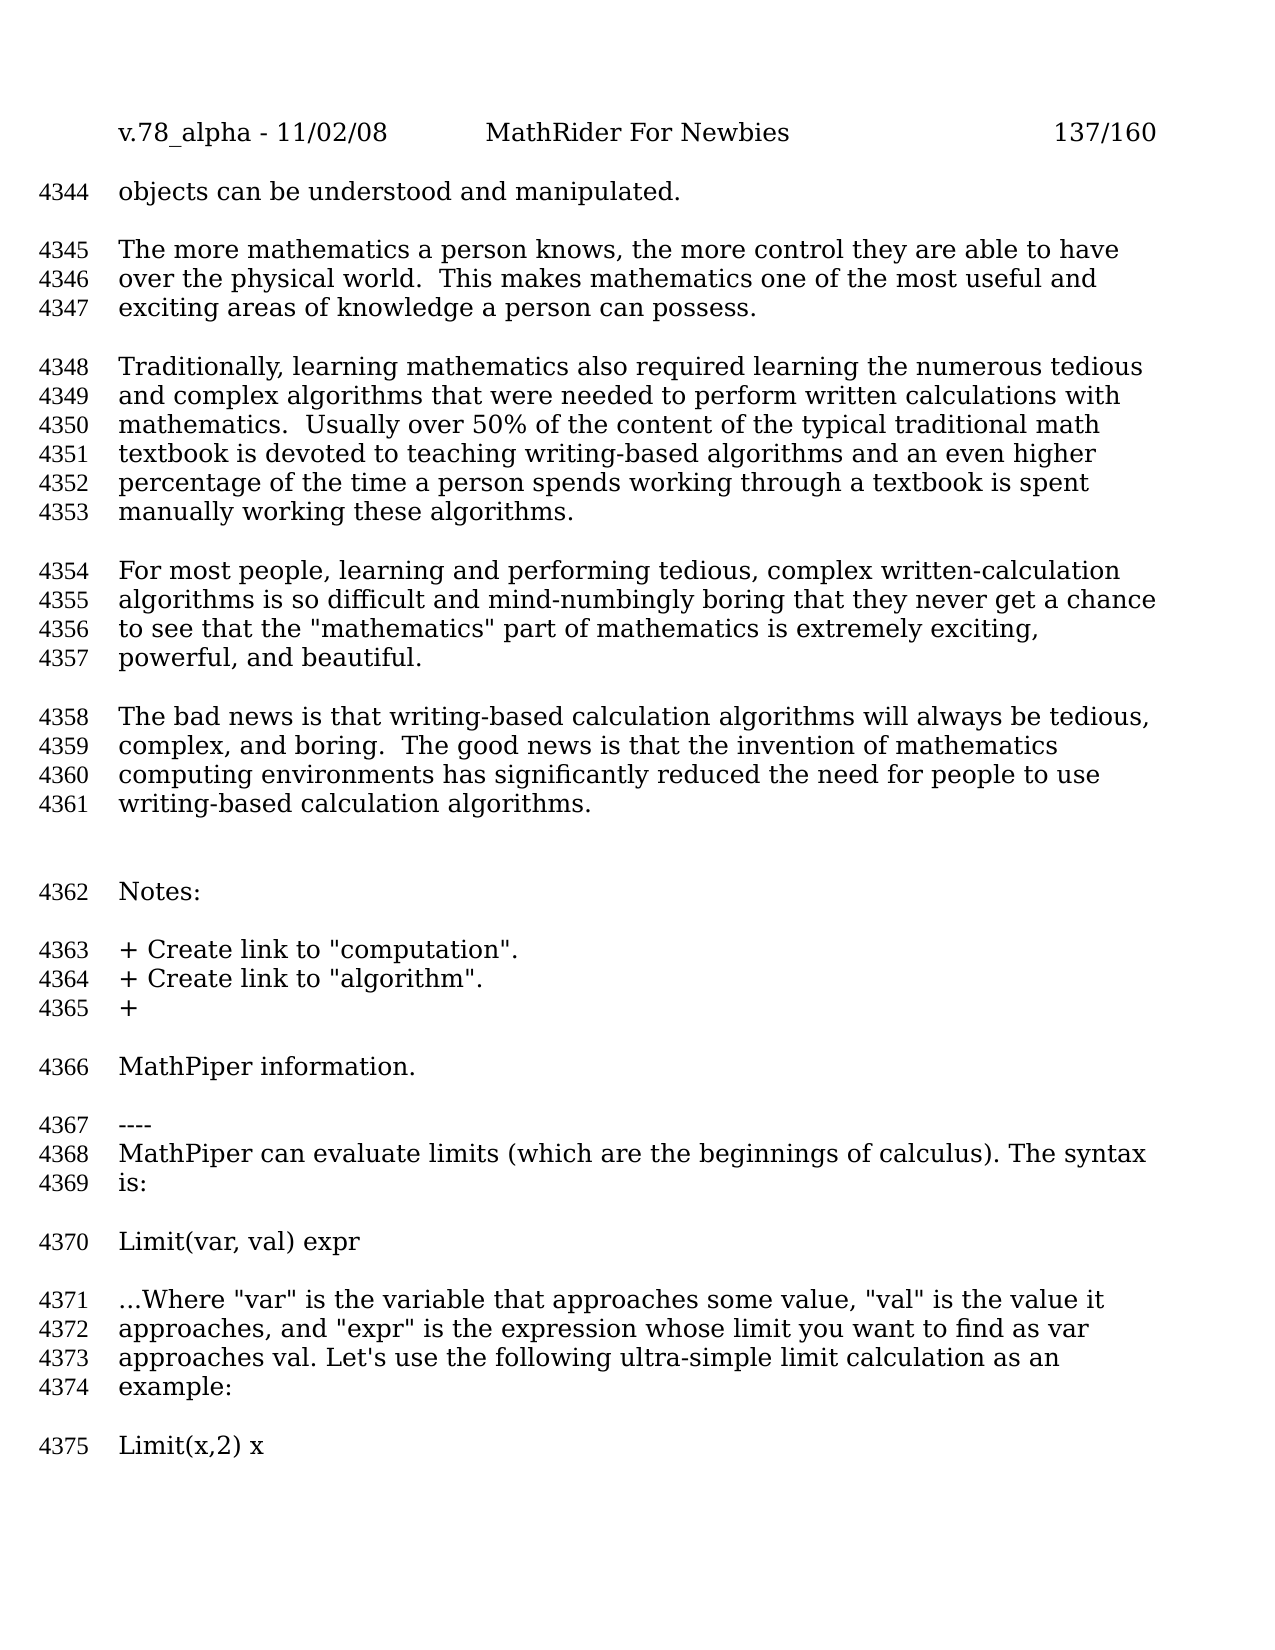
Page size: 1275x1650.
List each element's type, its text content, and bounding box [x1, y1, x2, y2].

text + [118, 993, 1157, 1023]
text MathPiper information. [118, 1052, 1157, 1081]
text Traditionally, learning mathematics also required learning the numerous tedious and complex algorithms that were needed to perform written calculations with mathematics. Usually over 50% of the content of the typical traditional math textbook is devoted to teaching writing-based algorithms and an even higher percentage of the time a person spends working through a textbook is spent manually working these algorithms. [118, 352, 1157, 527]
text The more mathematics a person knows, the more control they are able to have over the physical world. This makes mathematics one of the most useful and exciting areas of knowledge a person can possess. [118, 235, 1157, 323]
text + Create link to "algorithm". [118, 964, 1157, 993]
text Notes: [118, 877, 1157, 906]
text ...Where "var" is the variable that approaches some value, "val" is the value it approaches, and "expr" is the expression whose limit you want to find as var approaches val. Let's use the following ultra-simple limit calculation as an example: [118, 1285, 1157, 1402]
text objects can be understood and manipulated. [118, 177, 1157, 206]
text ---- [118, 1110, 1157, 1139]
text Limit(x,2) x [118, 1431, 1157, 1460]
text The bad news is that writing-based calculation algorithms will always be tedious, complex, and boring. The good news is that the invention of mathematics computing environments has significantly reduced the need for people to use writing-based calculation algorithms. [118, 702, 1157, 818]
text MathPiper can evaluate limits (which are the beginnings of calculus). The syntax is: [118, 1139, 1157, 1198]
text Limit(var, val) expr [118, 1227, 1157, 1256]
text For most people, learning and performing tedious, complex written-calculation algorithms is so difficult and mind-numbingly boring that they never get a chance to see that the "mathematics" part of mathematics is extremely exciting, powerful, and beautiful. [118, 556, 1157, 673]
text + Create link to "computation". [118, 935, 1157, 964]
